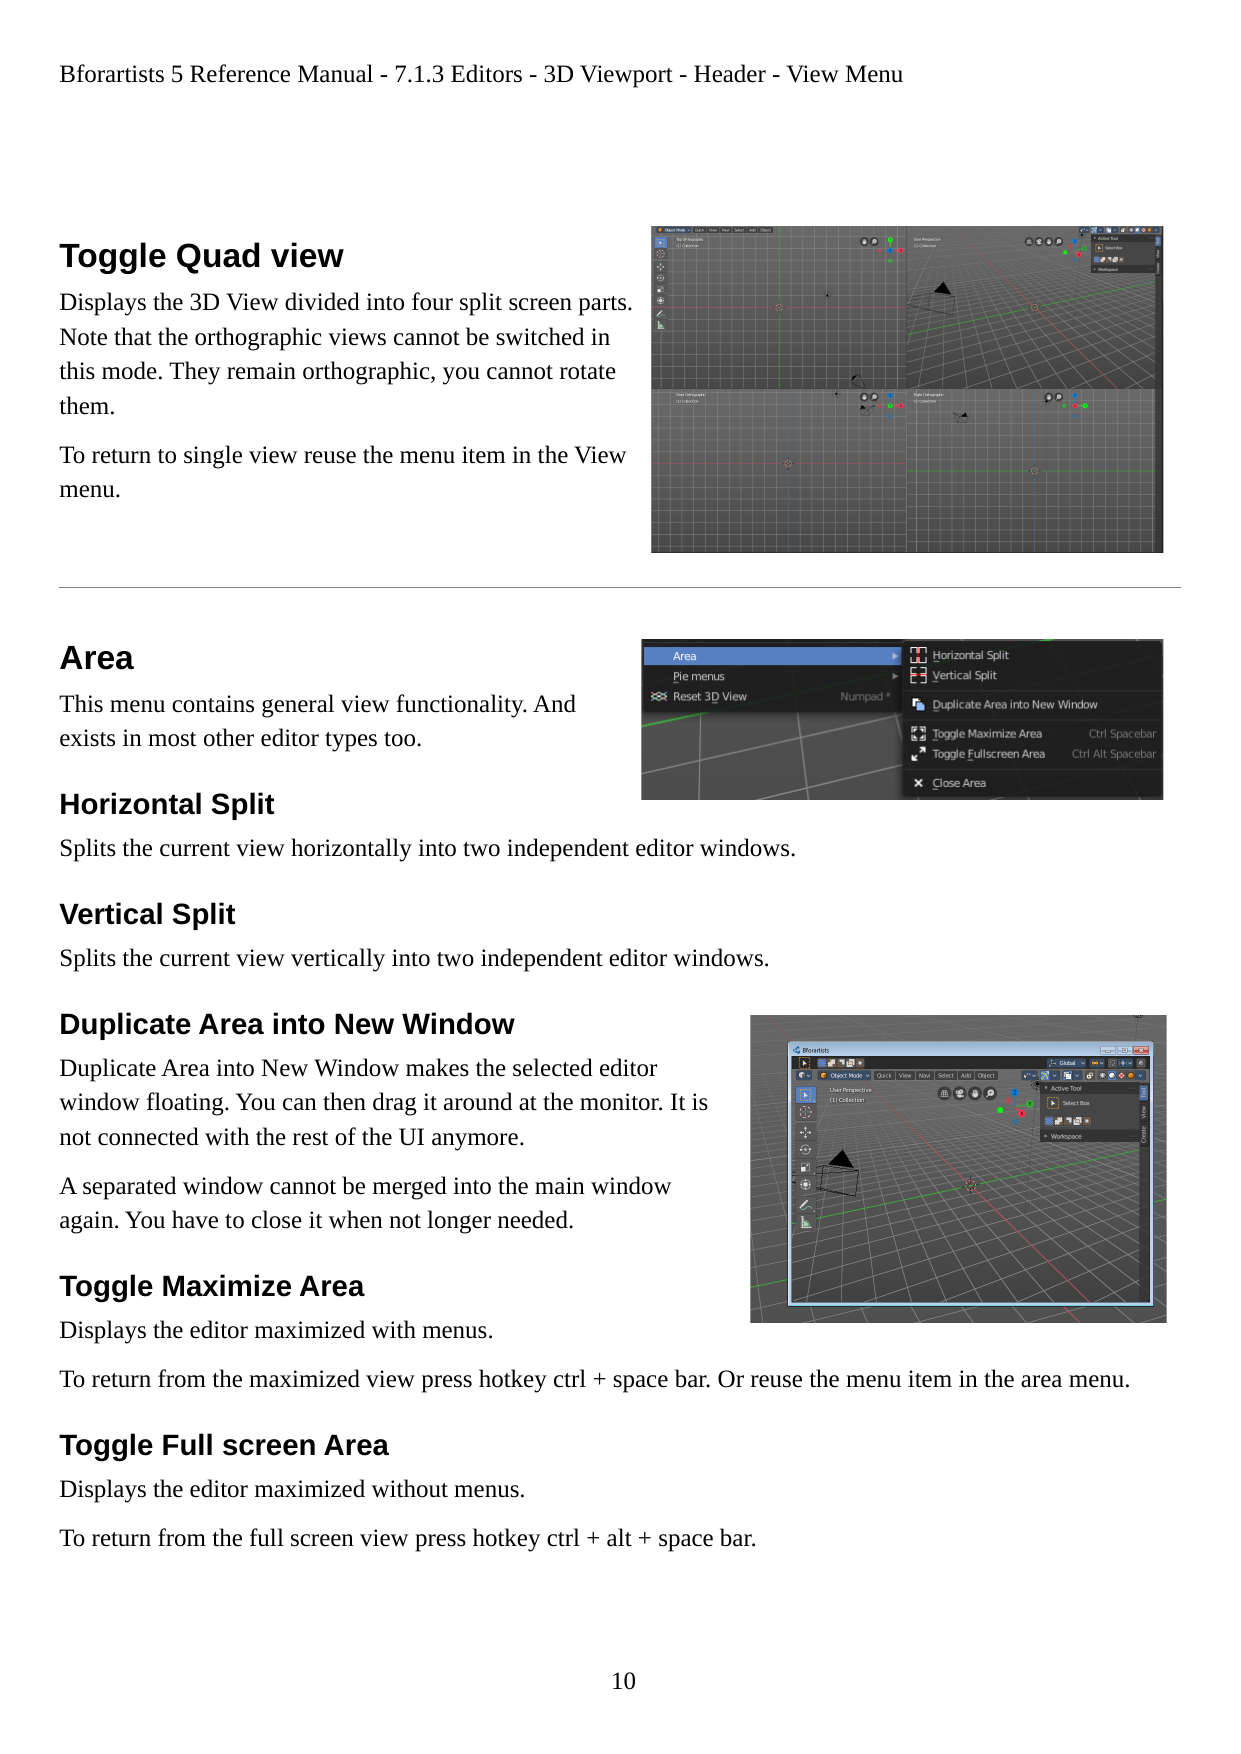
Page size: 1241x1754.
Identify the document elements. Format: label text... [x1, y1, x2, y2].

text To return to single view reuse the menu item in the View menu. [59, 440, 651, 503]
picture [651, 226, 1164, 553]
subtitle [1164, 236, 1181, 275]
subtitle Vertical Split [59, 897, 1181, 930]
subtitle Area [59, 637, 1181, 676]
subtitle Toggle Full screen Area [59, 1428, 1181, 1462]
text To return from the maximized view press hotkey ctrl + space bar. Or reuse the menu item in the area menu. [59, 1364, 1181, 1393]
text Duplicate Area into New Window makes the selected editor window floating. You can then drag it around at the monitor. It is not connected with the rest of the UI anymore. [59, 1053, 750, 1151]
text Displays the editor maximized without menus. [59, 1474, 1181, 1503]
text Displays the editor maximized with menus. [59, 1315, 1181, 1344]
subtitle [1167, 1269, 1181, 1303]
text To return from the full screen view press hotkey ctrl + alt + space bar. [59, 1523, 1181, 1552]
subtitle Duplicate Area into New Window [59, 1007, 1181, 1040]
text Splits the current view vertically into two independent editor windows. [59, 943, 1181, 972]
text Splits the current view horizontally into two independent editor windows. [59, 833, 1181, 862]
picture [750, 1015, 1167, 1323]
subtitle Toggle Maximize Area [59, 1269, 750, 1303]
picture [641, 639, 1164, 800]
text This menu contains general view functionality. And exists in most other editor types too. [59, 689, 641, 752]
text A separated window cannot be merged into the main window again. You have to close it when not longer needed. [59, 1171, 750, 1234]
subtitle Toggle Quad view [59, 236, 651, 275]
text Displays the 3D View divided into four split screen parts. Note that the orthographic views cannot be switched in this mode. They remain orthographic, you cannot rotate them. [59, 287, 651, 419]
subtitle Horizontal Split [59, 787, 1181, 821]
